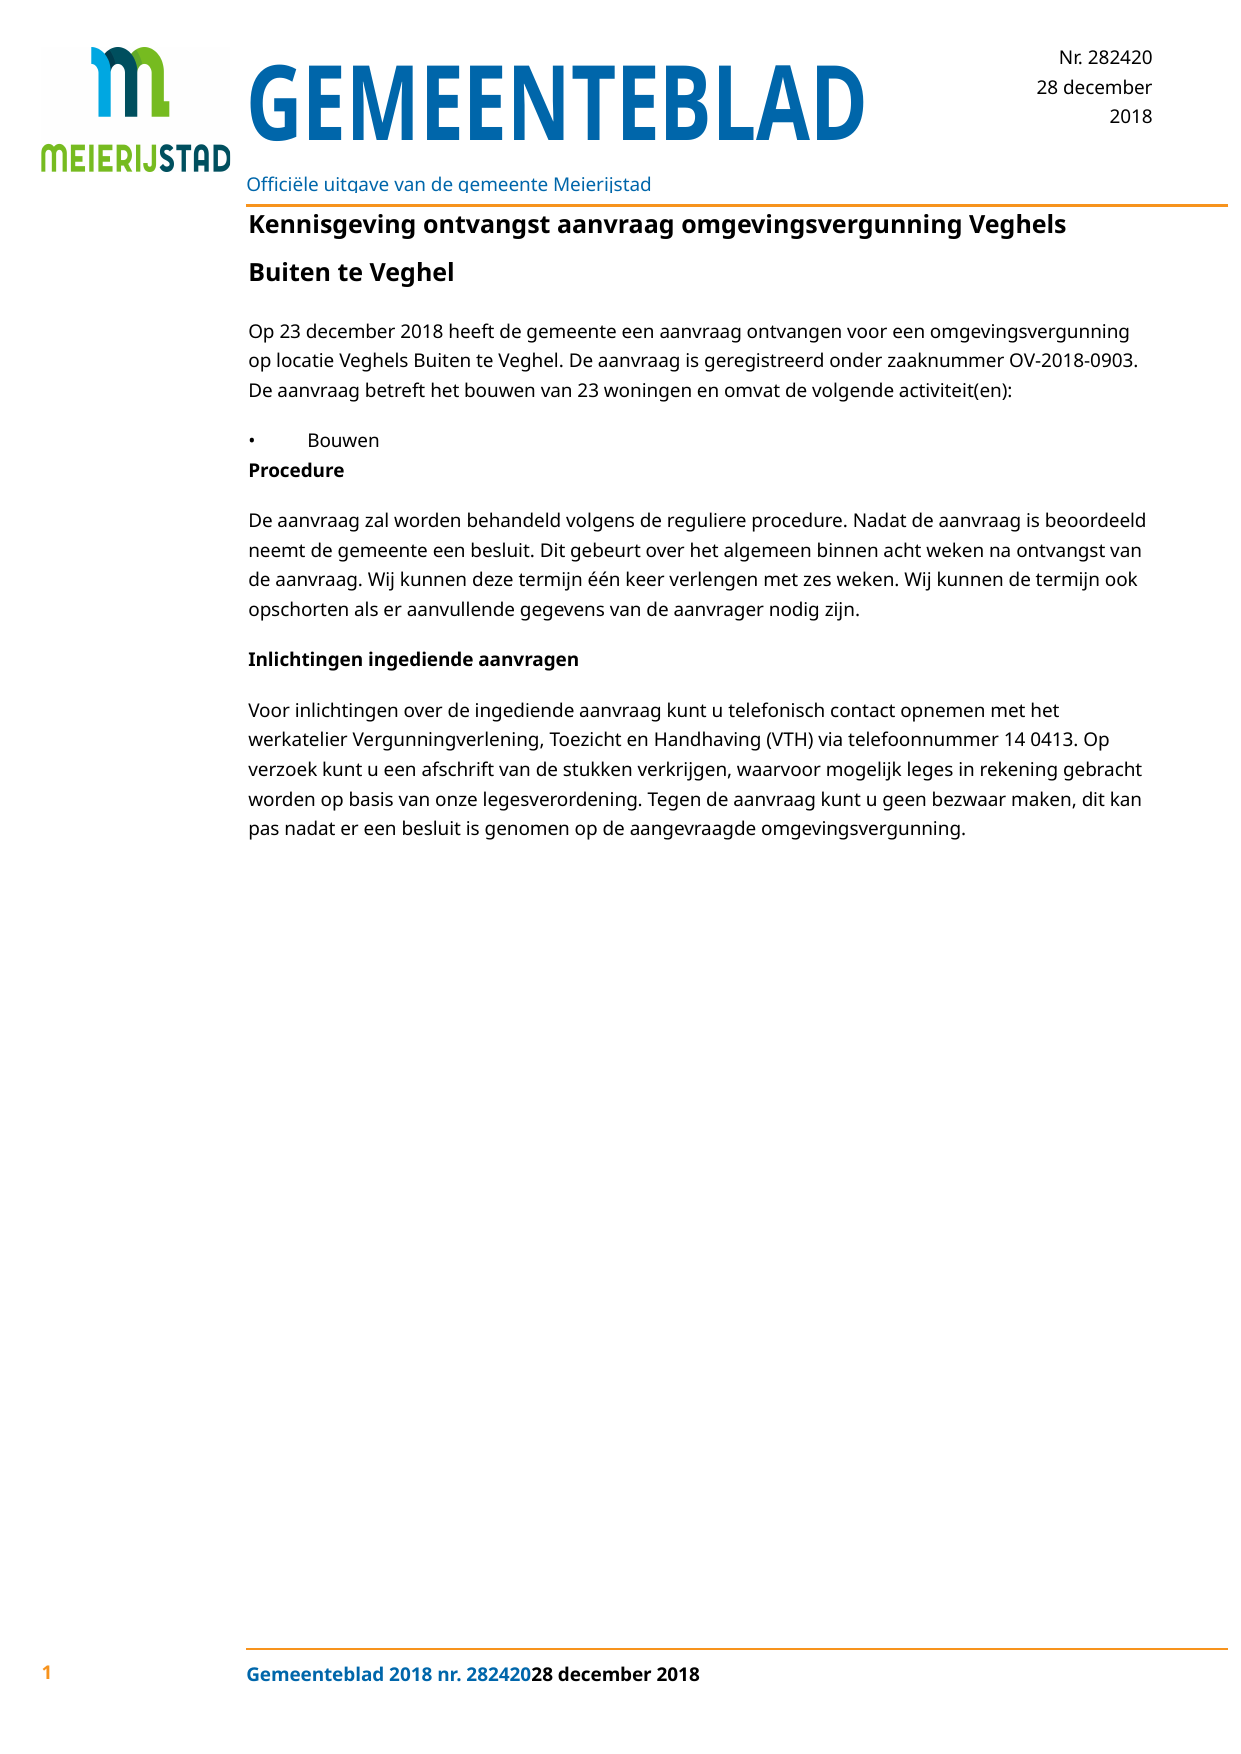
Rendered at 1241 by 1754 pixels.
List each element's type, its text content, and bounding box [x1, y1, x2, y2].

text Inlichtingen ingediende aanvragen [248, 647, 1152, 672]
list Bouwen [248, 427, 1152, 453]
text De aanvraag zal worden behandeld volgens de reguliere procedure. Nadat de aanvraag is beoordeeld neemt de gemeente een besluit. Dit gebeurt over het algemeen binnen acht weken na ontvangst van de aanvraag. Wij kunnen deze termijn één keer verlengen met zes weken. Wij kunnen de termijn ook opschorten als er aanvullende gegevens van de aanvrager nodig zijn. [248, 507, 1152, 622]
picture [41, 47, 231, 172]
text Procedure [248, 457, 1152, 483]
text Voor inlichtingen over de ingediende aanvraag kunt u telefonisch contact opnemen met het werkatelier Vergunningverlening, Toezicht en Handhaving (VTH) via telefoonnummer 14 0413. Op verzoek kunt u een afschrift van de stukken verkrijgen, waarvoor mogelijk leges in rekening gebracht worden op basis van onze legesverordening. Tegen de aanvraag kunt u geen bezwaar maken, dit kan pas nadat er een besluit is genomen op de aangevraagde omgevingsvergunning. [248, 697, 1152, 841]
text Op 23 december 2018 heeft de gemeente een aanvraag ontvangen voor een omgevingsvergunning op locatie Veghels Buiten te Veghel. De aanvraag is geregistreerd onder zaaknummer OV-2018-0903. De aanvraag betreft het bouwen van 23 woningen en omvat de volgende activiteit(en): [248, 318, 1152, 403]
text Kennisgeving ontvangst aanvraag omgevingsvergunning Veghels Buiten te Veghel [248, 207, 1152, 288]
